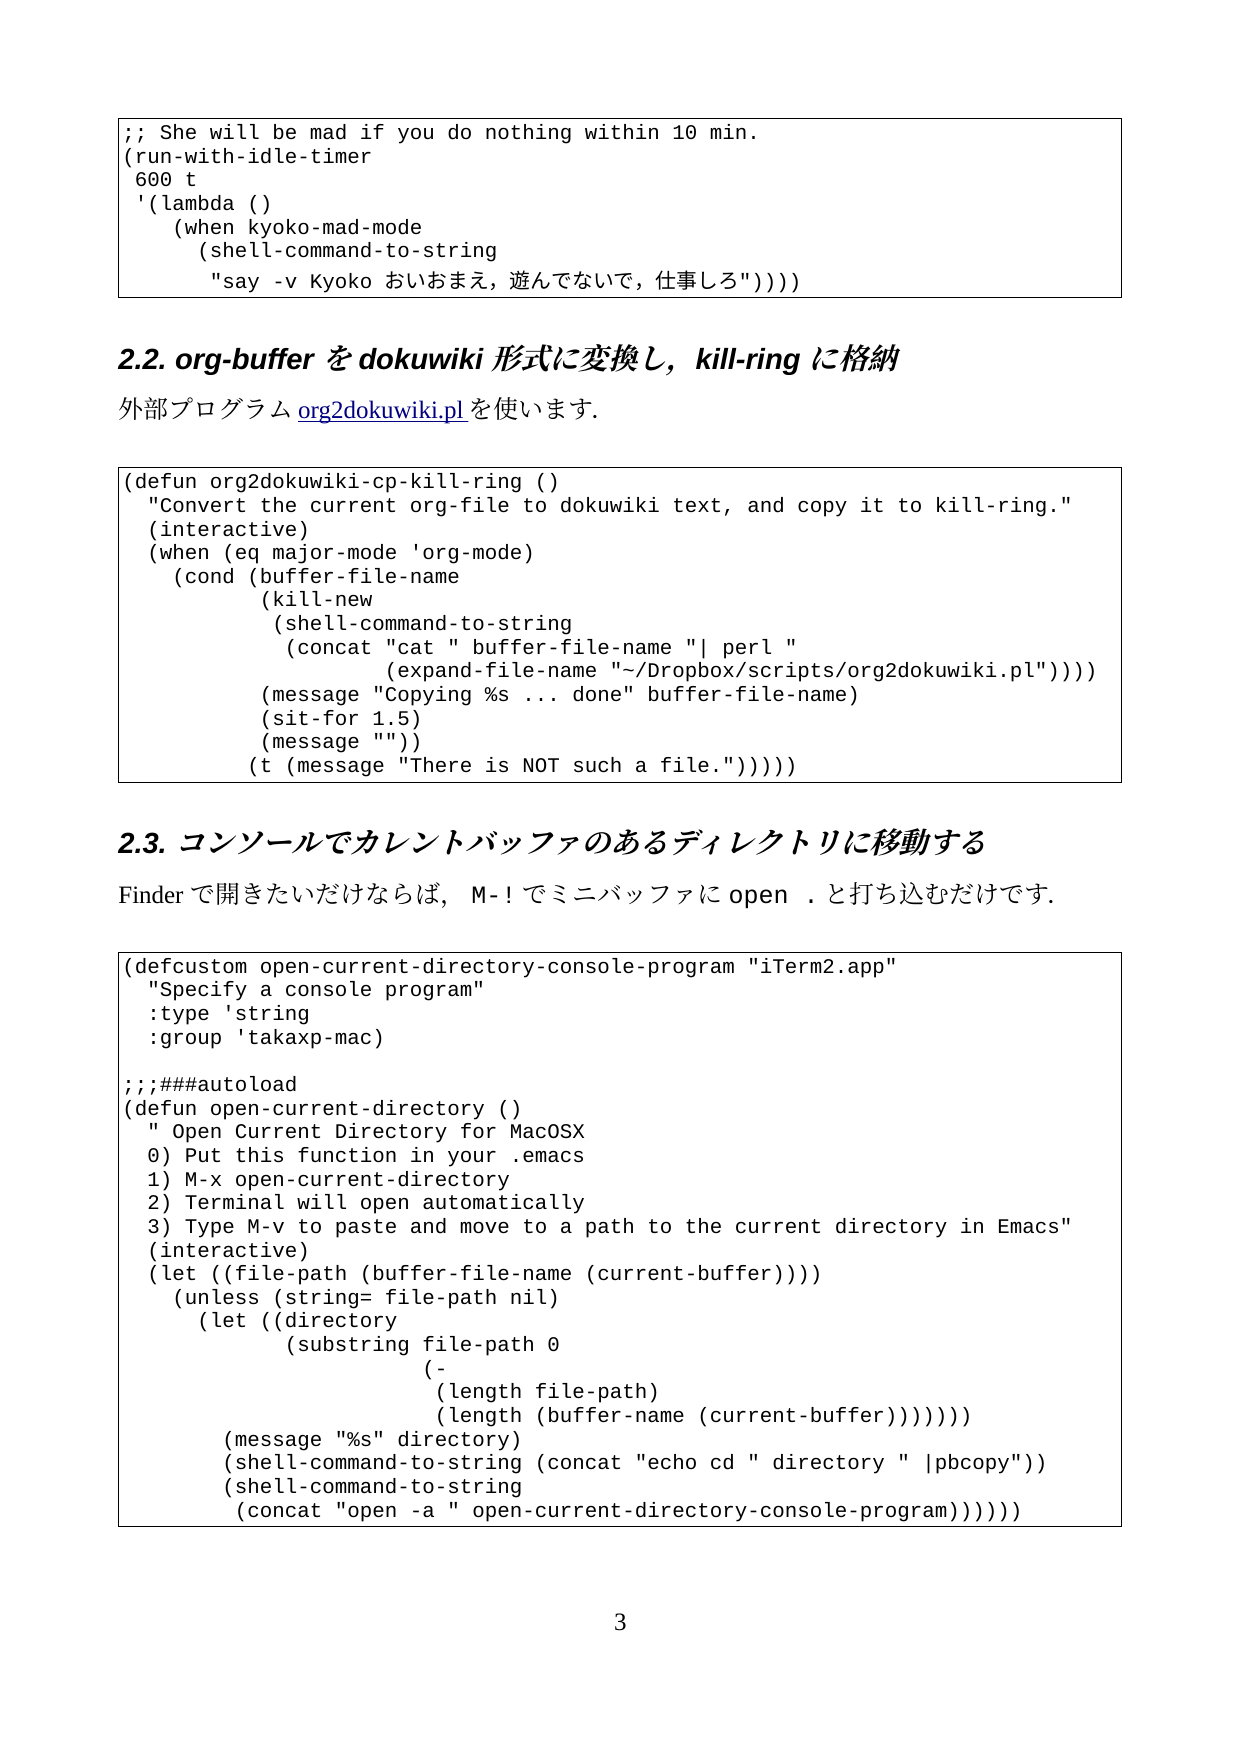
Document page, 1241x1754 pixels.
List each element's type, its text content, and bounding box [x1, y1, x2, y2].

text 1) M-x open-current-directory [119, 1165, 1121, 1188]
text (length file-path) [119, 1377, 1121, 1401]
text (sit-for 1.5) [119, 704, 1121, 727]
text (shell-command-to-string [119, 609, 1121, 633]
text (expand-file-name "~/Dropbox/scripts/org2dokuwiki.pl")))) [119, 656, 1121, 680]
text (defun open-current-directory () [119, 1094, 1121, 1117]
text (shell-command-to-string [119, 236, 1121, 260]
text ;; She will be mad if you do nothing within 10 min. [119, 119, 1121, 142]
text '(lambda () [119, 189, 1121, 213]
text (message "%s" directory) [119, 1425, 1121, 1448]
text (t (message "There is NOT such a file."))))) [119, 751, 1121, 782]
text (interactive) [119, 1236, 1121, 1259]
text 2) Terminal will open automatically [119, 1188, 1121, 1212]
text 600 t [119, 165, 1121, 189]
text (defcustom open-current-directory-console-program "iTerm2.app" [119, 953, 1121, 976]
text (shell-command-to-string (concat "echo cd " directory " |pbcopy")) [119, 1448, 1121, 1472]
text (- [119, 1354, 1121, 1377]
text (message "")) [119, 727, 1121, 751]
text (when kyoko-mad-mode [119, 213, 1121, 236]
text ;;;###autoload [119, 1070, 1121, 1094]
text "Convert the current org-file to dokuwiki text, and copy it to kill-ring." [119, 491, 1121, 514]
text "say -v Kyoko おいおまえ，遊んでないで，仕事しろ")))) [119, 260, 1121, 297]
text (unless (string= file-path nil) [119, 1283, 1121, 1307]
text (let ((directory [119, 1307, 1121, 1330]
text "Specify a console program" [119, 976, 1121, 999]
text (concat "open -a " open-current-directory-console-program)))))) [119, 1496, 1121, 1526]
subtitle コンソールでカレントバッファのあるディレクトリに移動する [118, 820, 1122, 862]
text :type 'string [119, 999, 1121, 1023]
text (when (eq major-mode 'org-mode) [119, 538, 1121, 562]
subtitle org-buffer を dokuwiki 形式に変換し，kill-ring に格納 [118, 336, 1122, 378]
text 3) Type M-v to paste and move to a path to the current directory in Emacs" [119, 1212, 1121, 1236]
text (defun org2dokuwiki-cp-kill-ring () [119, 468, 1121, 491]
text (substring file-path 0 [119, 1330, 1121, 1354]
text (run-with-idle-timer [119, 142, 1121, 165]
text Finder で開きたいだけならば， M-! でミニバッファに open . と打ち込むだけです． [118, 874, 1122, 939]
text (length (buffer-name (current-buffer))))))) [119, 1401, 1121, 1425]
text :group 'takaxp-mac) [119, 1023, 1121, 1046]
text (interactive) [119, 514, 1121, 538]
text (message "Copying %s ... done" buffer-file-name) [119, 680, 1121, 704]
text 外部プログラムorg2dokuwiki.plを使います． [118, 390, 1122, 455]
text (let ((file-path (buffer-file-name (current-buffer)))) [119, 1259, 1121, 1283]
text (cond (buffer-file-name [119, 562, 1121, 586]
text (shell-command-to-string [119, 1472, 1121, 1496]
text 0) Put this function in your .emacs [119, 1141, 1121, 1165]
text " Open Current Directory for MacOSX [119, 1117, 1121, 1141]
text (concat "cat " buffer-file-name "| perl " [119, 633, 1121, 656]
text (kill-new [119, 586, 1121, 609]
